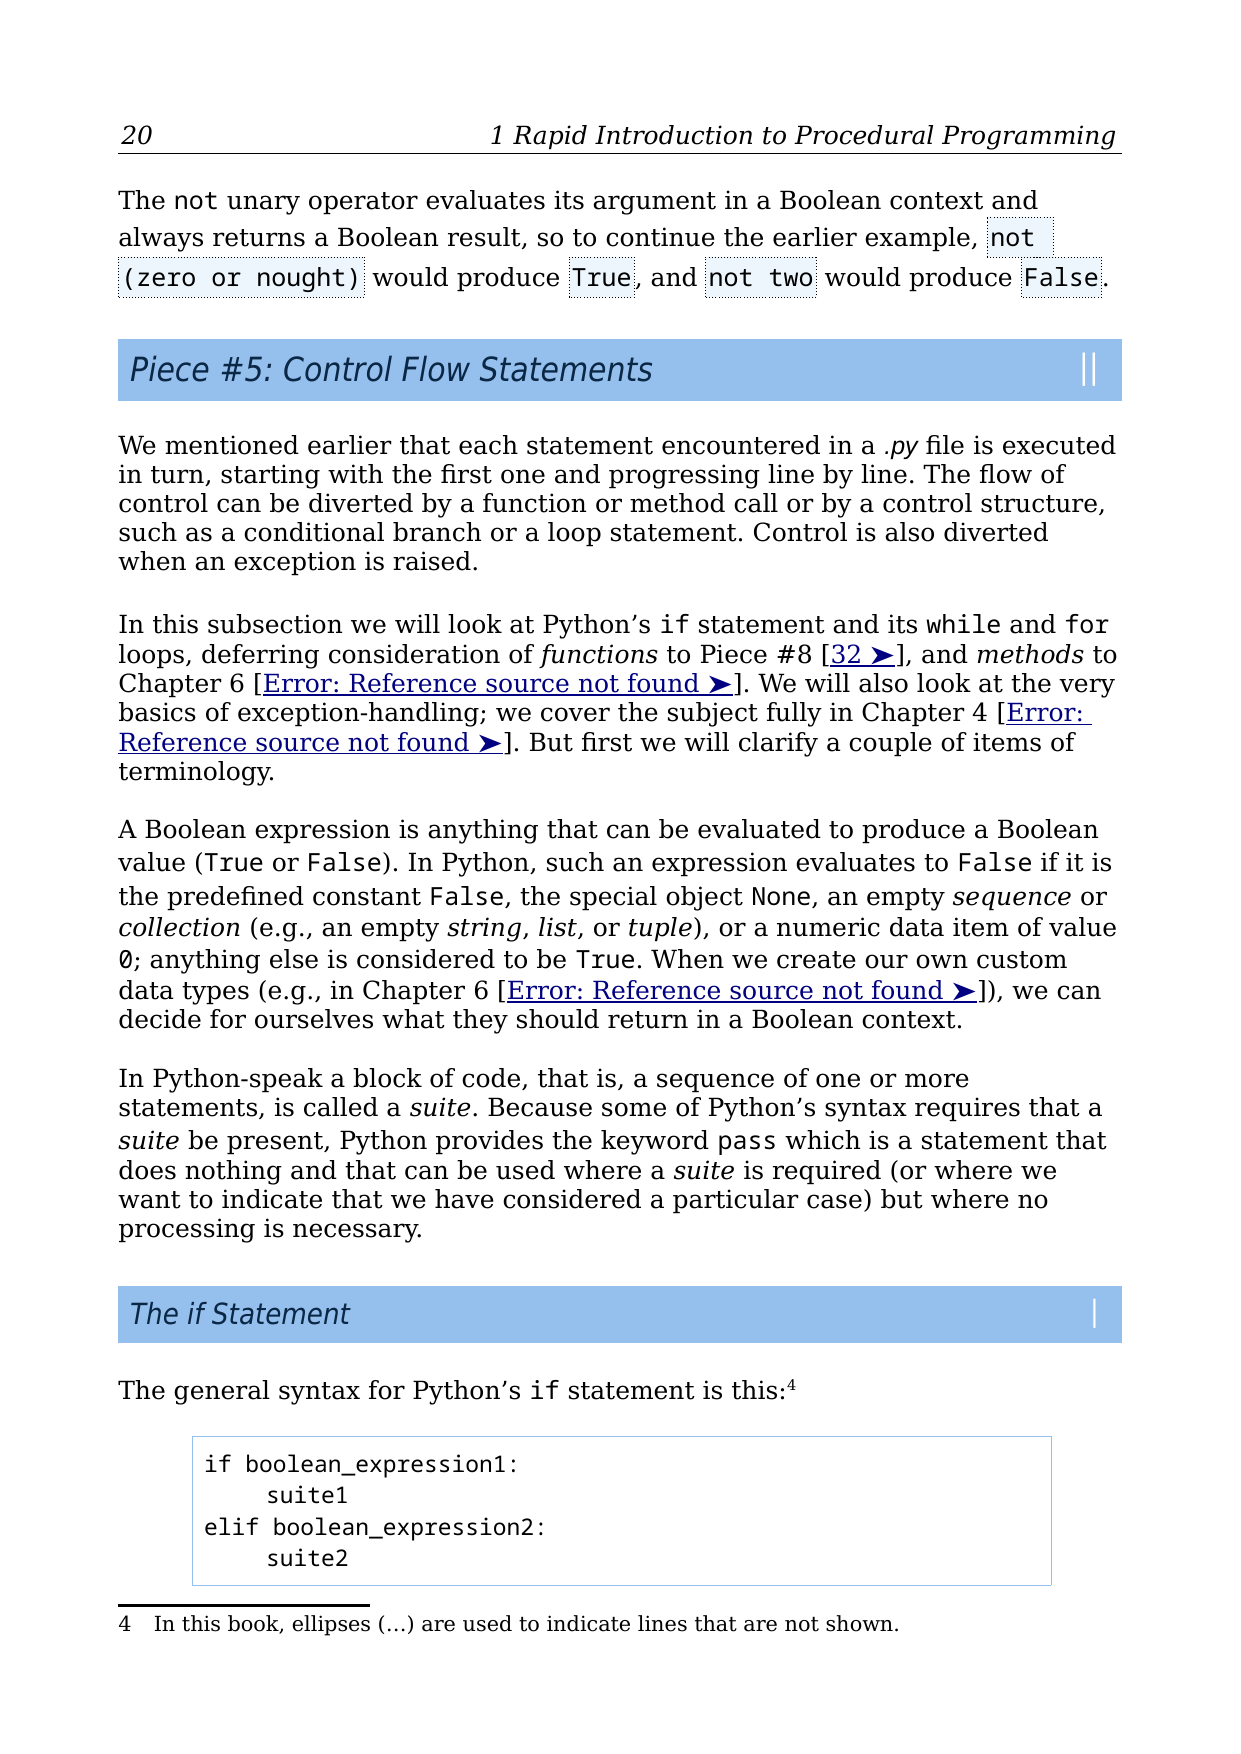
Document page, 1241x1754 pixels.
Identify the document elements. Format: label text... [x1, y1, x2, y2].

text The not unary operator evaluates its argument in a Boolean context and always returns a Boolean result, so to continue the earlier example, not (zero or nought) would produce True, and not two would produce False. [118, 183, 1122, 297]
text suite1 [193, 1467, 1051, 1499]
text if boolean_expression1: [193, 1437, 1051, 1467]
text || [1063, 348, 1098, 386]
text A Boolean expression is anything that can be evaluated to produce a Boolean value (True or False). In Python, such an expression evaluates to False if it is the predefined constant False, the special object None, an empty sequence or collection (e.g., an empty string, list, or tuple), or a numeric data item of value 0; anything else is considered to be True. When we create our own custom data types (e.g., in Chapter 6 [Error: Reference source not found ➤]), we can decide for ourselves what they should return in a Boolean context. [118, 816, 1122, 1034]
text | [1081, 1294, 1098, 1328]
text elif boolean_expression2: [193, 1499, 1051, 1530]
text We mentioned earlier that each statement encountered in a .py file is executed in turn, starting with the first one and progressing line by line. The flow of control can be diverted by a function or method call or by a control structure, such as a conditional branch or a loop statement. Control is also diverted when an exception is raised. [118, 431, 1122, 577]
text In this subsection we will look at Python’s if statement and its while and for loops, deferring consideration of functions to Piece #8 [29 ➤], and methods to Chapter 6 [Error: Reference source not found ➤]. We will also look at the very basics of exception-handling; we cover the subject fully in Chapter 4 [Error: Reference source not found ➤]. But first we will clarify a couple of items of terminology. [118, 606, 1122, 786]
text In this book, ellipses (…) are used to indicate lines that are not shown. [118, 1612, 1122, 1636]
text suite2 [193, 1530, 1051, 1585]
subtitle Piece #5: Control Flow Statements [118, 339, 1122, 401]
subtitle The if Statement [118, 1286, 1122, 1343]
text The general syntax for Python’s if statement is this: [118, 1373, 1122, 1407]
text In Python-speak a block of code, that is, a sequence of one or more statements, is called a suite. Because some of Python’s syntax requires that a suite be present, Python provides the keyword pass which is a statement that does nothing and that can be used where a suite is required (or where we want to indicate that we have considered a particular case) but where no processing is necessary. [118, 1064, 1122, 1244]
